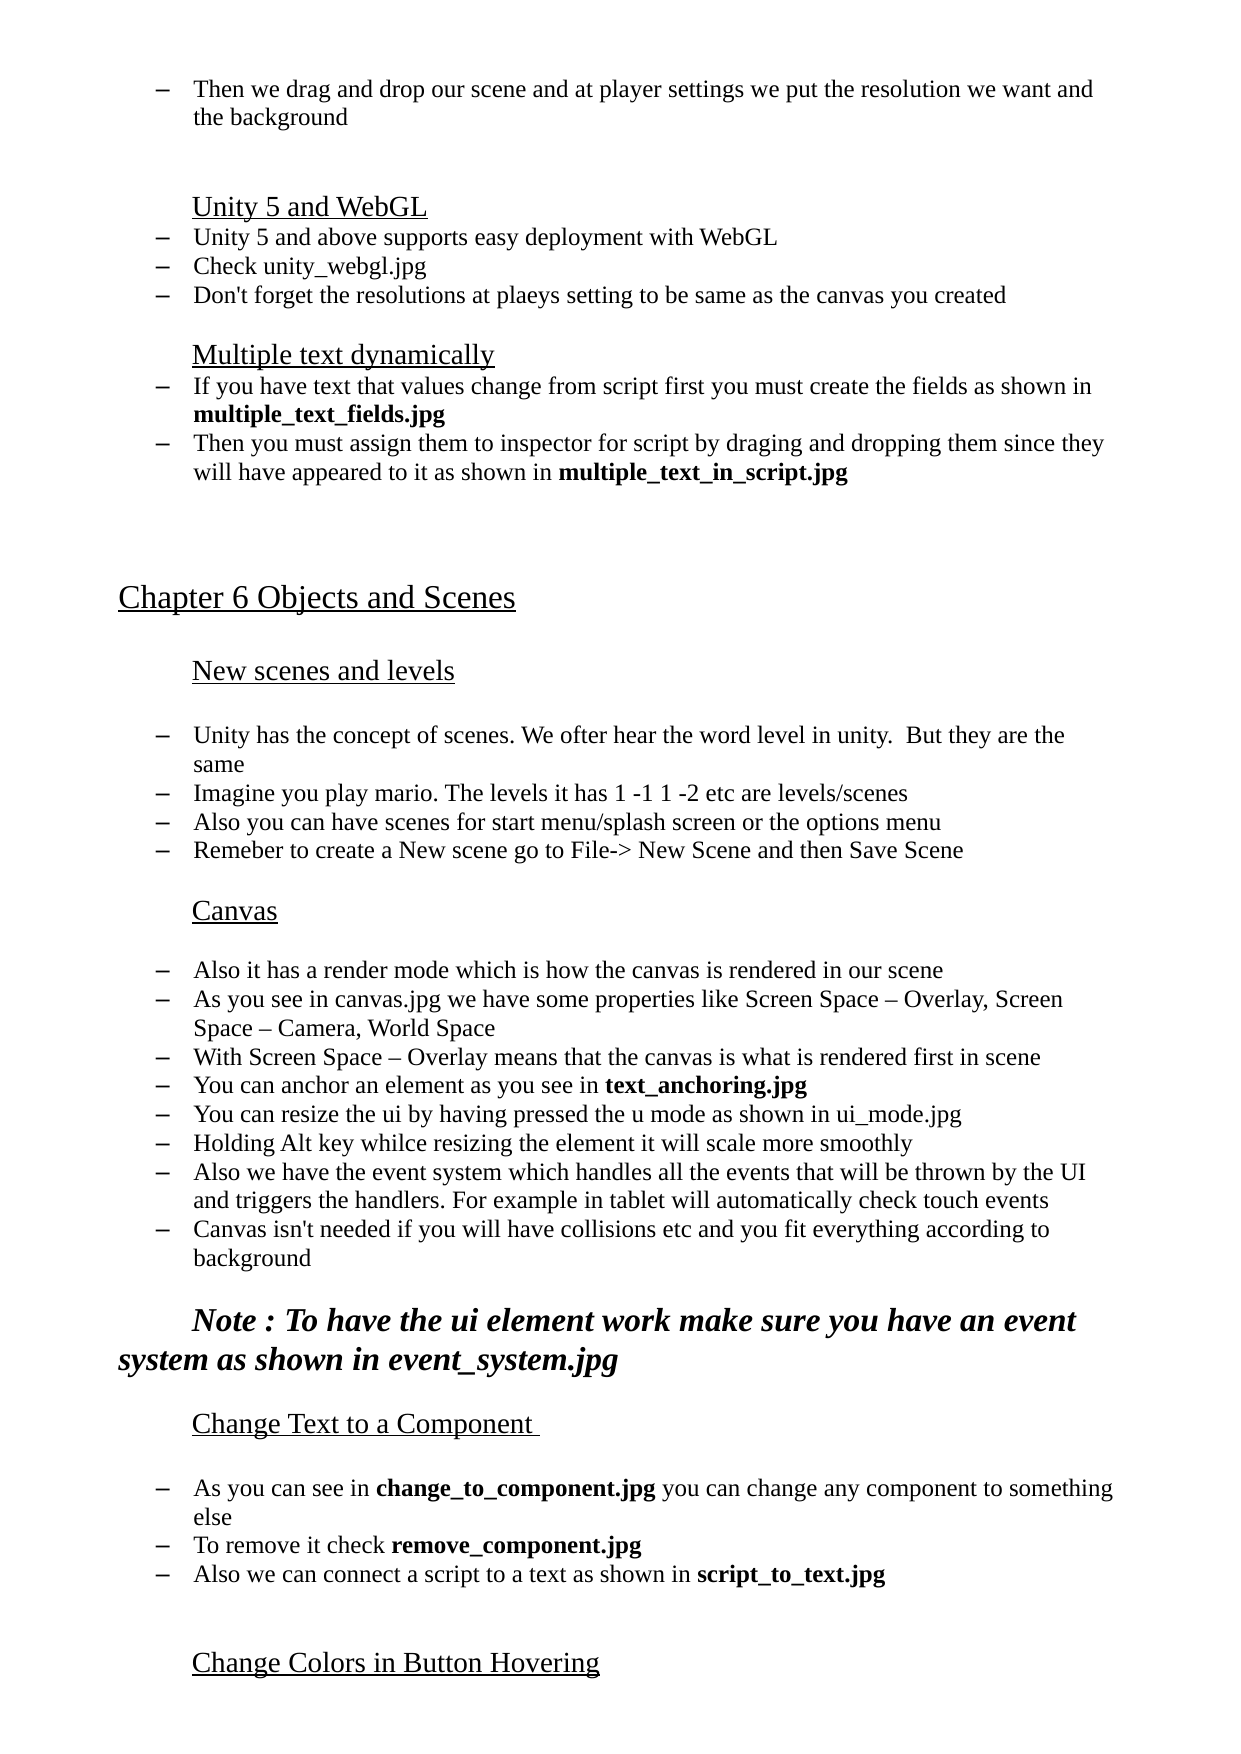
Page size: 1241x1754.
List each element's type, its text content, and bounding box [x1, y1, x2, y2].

list You can resize the ui by having pressed the u mode as shown in ui_mode.jpg [156, 1099, 1122, 1128]
list As you can see in change_to_component.jpg you can change any component to something else [156, 1473, 1122, 1530]
text Change Text to a Component [118, 1406, 1122, 1439]
list Canvas isn't needed if you will have collisions etc and you fit everything according to background [156, 1214, 1122, 1272]
text Unity 5 and WebGL [118, 189, 1122, 222]
text Canvas [118, 893, 1122, 927]
text Multiple text dynamically [118, 337, 1122, 371]
list Don't forget the resolutions at plaeys setting to be same as the canvas you created [156, 280, 1122, 308]
list Also we can connect a script to a text as shown in script_to_text.jpg [156, 1559, 1122, 1588]
list Imagine you play mario. The levels it has 1 -1 1 -2 etc are levels/scenes [156, 778, 1122, 807]
list As you see in canvas.jpg we have some properties like Screen Space – Overlay, Screen Space – Camera, World Space [156, 984, 1122, 1042]
text Note : To have the ui element work make sure you have an event system as shown in event_system.jpg [118, 1300, 1122, 1377]
list Also you can have scenes for start menu/splash screen or the options menu [156, 807, 1122, 836]
list With Screen Space – Overlay means that the canvas is what is rendered first in scene [156, 1042, 1122, 1070]
list You can anchor an element as you see in text_anchoring.jpg [156, 1070, 1122, 1099]
list Holding Alt key whilce resizing the element it will scale more smoothly [156, 1128, 1122, 1157]
list Then you must assign them to inspector for script by draging and dropping them since they will have appeared to it as shown in multiple_text_in_script.jpg [156, 428, 1122, 486]
text New scenes and levels [118, 653, 1122, 687]
list Remeber to create a New scene go to File-> New Scene and then Save Scene [156, 836, 1122, 864]
text Change Colors in Button Hovering [118, 1645, 1122, 1679]
text Chapter 6 Objects and Scenes [118, 577, 1122, 615]
list Also it has a render mode which is how the canvas is rendered in our scene [156, 955, 1122, 984]
list Also we have the event system which handles all the events that will be thrown by the UI and triggers the handlers. For example in tablet will automatically check touch events [156, 1157, 1122, 1214]
list To remove it check remove_component.jpg [156, 1530, 1122, 1559]
list Check unity_webgl.jpg [156, 251, 1122, 280]
list Unity has the concept of scenes. We ofter hear the word level in unity. But they are the same [156, 721, 1122, 778]
list Unity 5 and above supports easy deployment with WebGL [156, 222, 1122, 251]
list If you have text that values change from script first you must create the fields as shown in multiple_text_fields.jpg [156, 371, 1122, 428]
list Then we drag and drop our scene and at player settings we put the resolution we want and the background [156, 74, 1122, 131]
